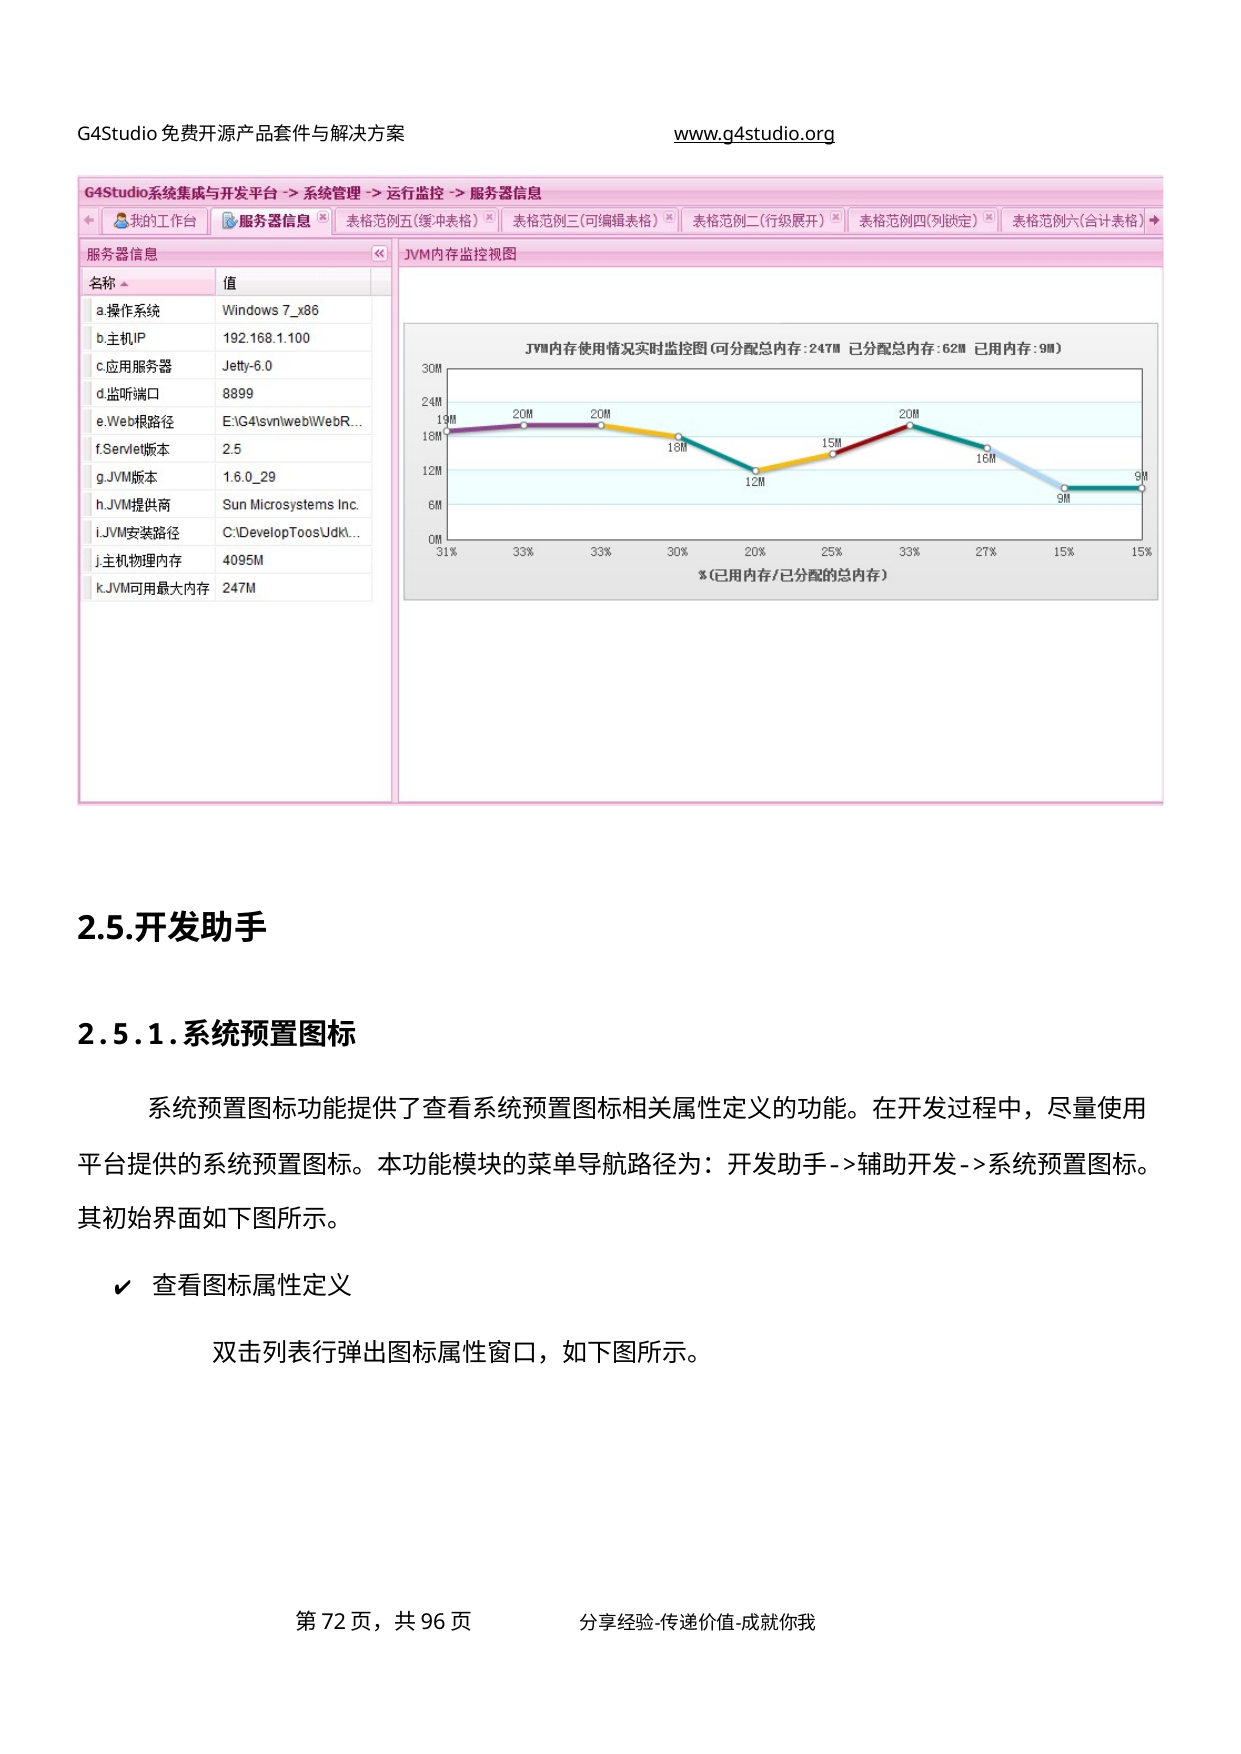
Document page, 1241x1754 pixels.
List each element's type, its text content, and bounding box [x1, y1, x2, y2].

picture [76, 174, 1164, 806]
text 系统预置图标功能提供了查看系统预置图标相关属性定义的功能。在开发过程中，尽量使用平台提供的系统预置图标。本功能模块的菜单导航路径为：开发助手->辅助开发->系统预置图标。其初始界面如下图所示。 [77, 1087, 1163, 1235]
subtitle 2.5.开发助手 [77, 901, 1163, 949]
list 查看图标属性定义 [114, 1266, 1163, 1302]
subtitle 2.5.1.系统预置图标 [77, 1011, 1163, 1053]
list 双击列表行弹出图标属性窗口，如下图所示。 [114, 1333, 1163, 1369]
